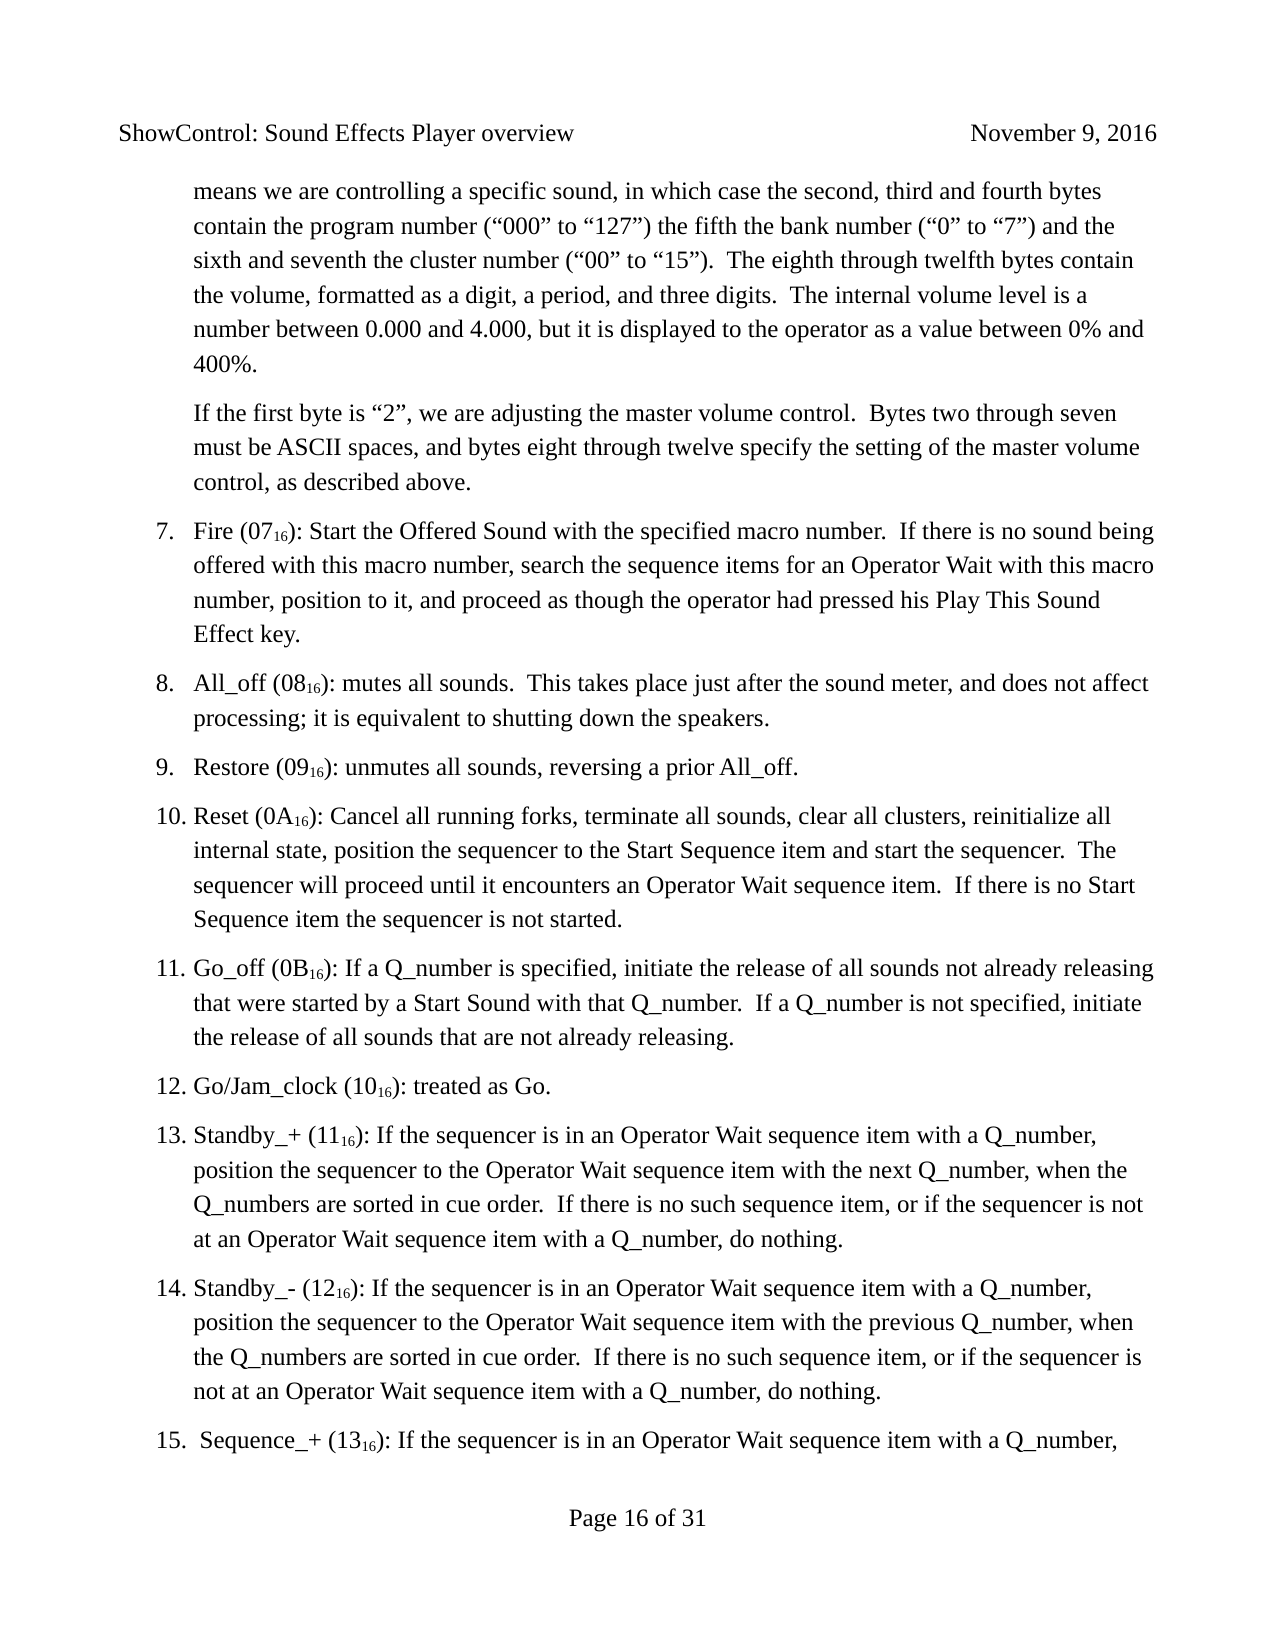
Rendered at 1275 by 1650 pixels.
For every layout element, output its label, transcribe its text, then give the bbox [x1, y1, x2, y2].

list Go_off (0B16): If a Q_number is specified, initiate the release of all sounds not already releasing that were started by a Start Sound with that Q_number. If a Q_number is not specified, initiate the release of all sounds that are not already releasing. [156, 953, 1157, 1051]
list Standby_+ (1116): If the sequencer is in an Operator Wait sequence item with a Q_number, position the sequencer to the Operator Wait sequence item with the next Q_number, when the Q_numbers are sorted in cue order. If there is no such sequence item, or if the sequencer is not at an Operator Wait sequence item with a Q_number, do nothing. [156, 1121, 1157, 1253]
list Fire (0716): Start the Offered Sound with the specified macro number. If there is no sound being offered with this macro number, search the sequence items for an Operator Wait with this macro number, position to it, and proceed as though the operator had pressed his Play This Sound Effect key. [156, 516, 1157, 648]
list If the first byte is “2”, we are adjusting the master volume control. Bytes two through seven must be ASCII spaces, and bytes eight through twelve specify the setting of the master volume control, as described above. [156, 398, 1157, 496]
list means we are controlling a specific sound, in which case the second, third and fourth bytes contain the program number (“000” to “127”) the fifth the bank number (“0” to “7”) and the sixth and seventh the cluster number (“00” to “15”). The eighth through twelfth bytes contain the volume, formatted as a digit, a period, and three digits. The internal volume level is a number between 0.000 and 4.000, but it is displayed to the operator as a value between 0% and 400%. [156, 176, 1157, 377]
list All_off (0816): mutes all sounds. This takes place just after the sound meter, and does not affect processing; it is equivalent to shutting down the speakers. [156, 668, 1157, 732]
list Restore (0916): unmutes all sounds, reversing a prior All_off. [156, 752, 1157, 781]
list Standby_- (1216): If the sequencer is in an Operator Wait sequence item with a Q_number, position the sequencer to the Operator Wait sequence item with the previous Q_number, when the Q_numbers are sorted in cue order. If there is no such sequence item, or if the sequencer is not at an Operator Wait sequence item with a Q_number, do nothing. [156, 1273, 1157, 1405]
list Sequence_+ (1316): If the sequencer is in an Operator Wait sequence item with a Q_number, [156, 1426, 1157, 1454]
list Go/Jam_clock (1016): treated as Go. [156, 1071, 1157, 1100]
list Reset (0A16): Cancel all running forks, terminate all sounds, clear all clusters, reinitialize all internal state, position the sequencer to the Start Sequence item and start the sequencer. The sequencer will proceed until it encounters an Operator Wait sequence item. If there is no Start Sequence item the sequencer is not started. [156, 801, 1157, 933]
